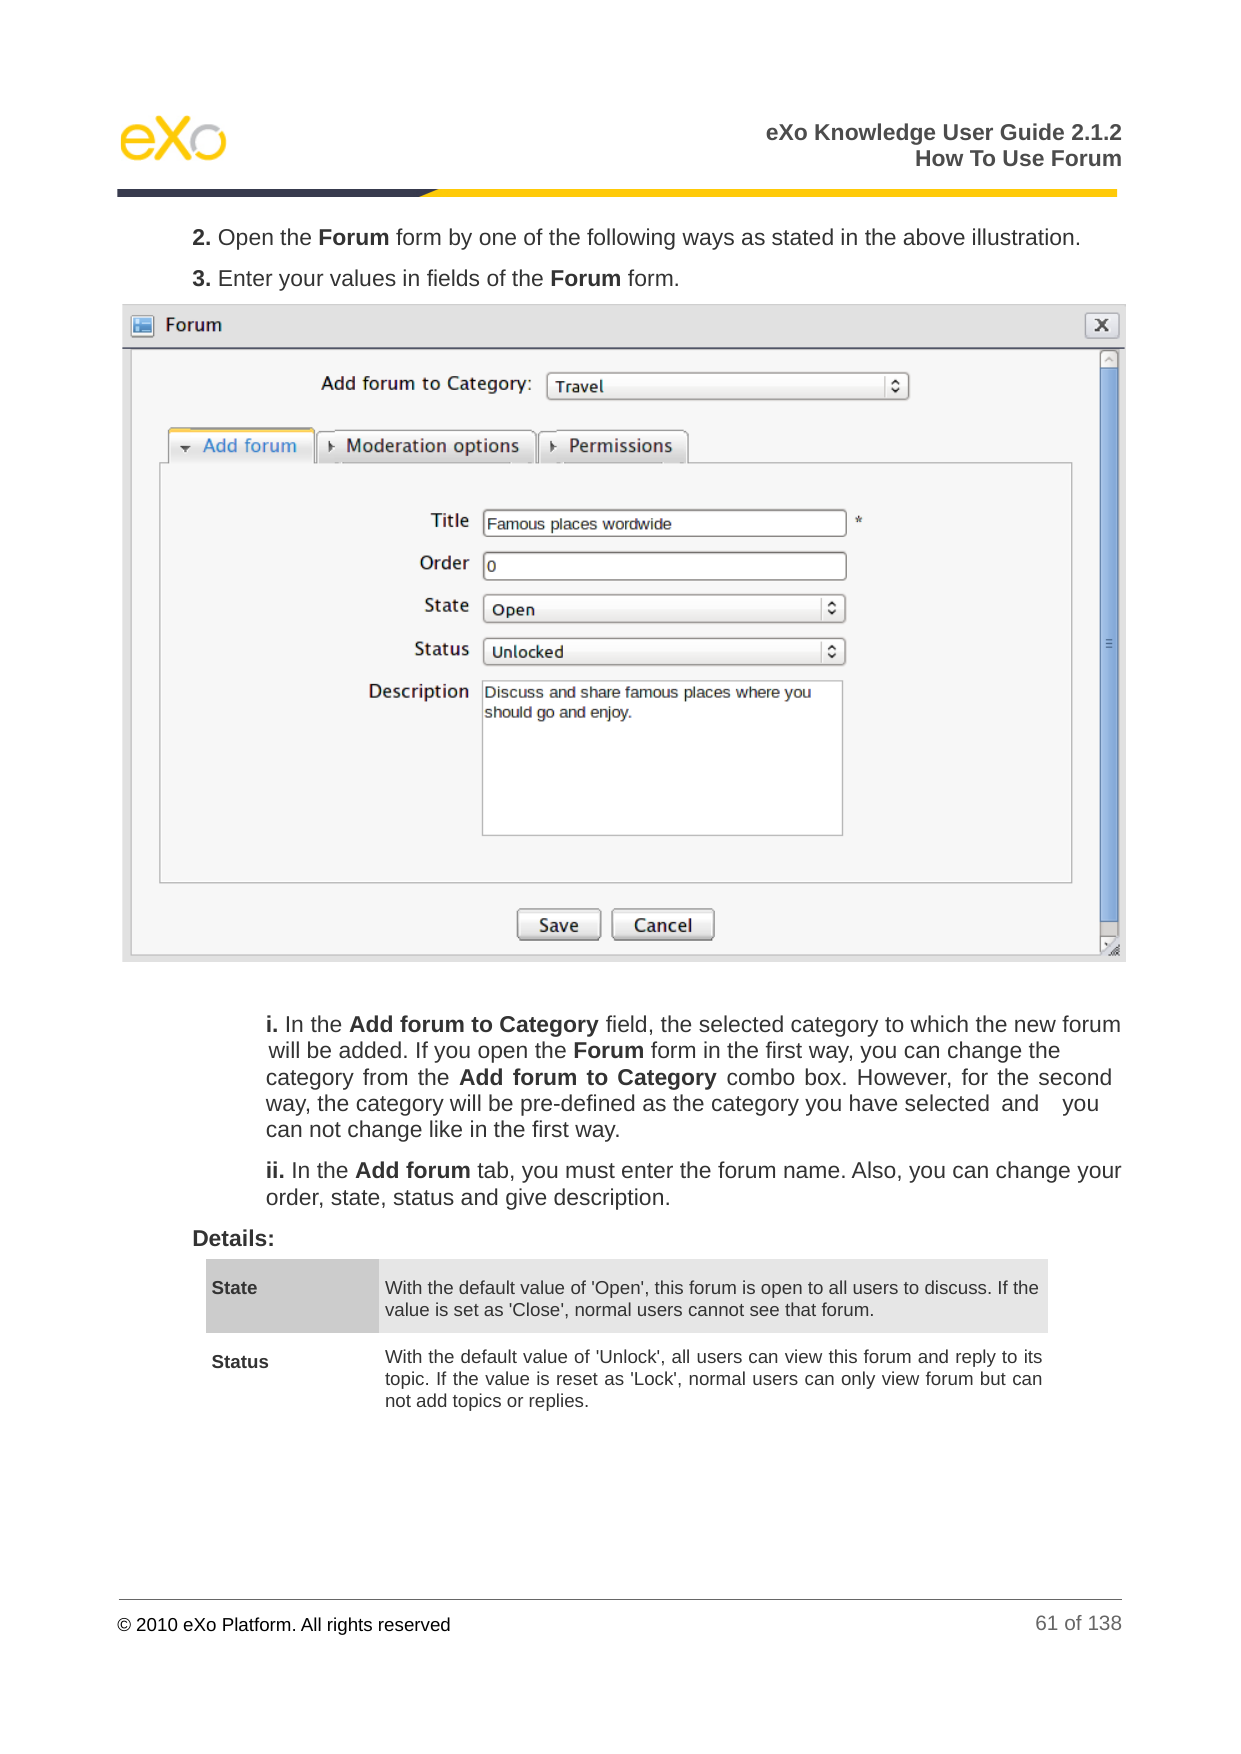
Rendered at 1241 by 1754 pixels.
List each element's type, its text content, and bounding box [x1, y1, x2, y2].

picture [122, 304, 1126, 962]
table_cell With the default value of 'Unlock', all users can view this forum and reply to its topic. If the value is reset as 'Lock', normal users can only view forum but can not add topics or replies. [379, 1333, 1048, 1424]
list 3. Enter your values in fields of the Forum form. [154, 265, 1122, 291]
list 2. Open the Forum form by one of the following ways as stated in the above illustration. [154, 223, 1122, 250]
picture [120, 115, 227, 161]
table_header With the default value of 'Open', this forum is open to all users to discuss. If the value is set as 'Close', normal users cannot see that forum. [379, 1259, 1048, 1333]
table_cell Status [206, 1333, 379, 1424]
picture [117, 189, 1118, 197]
table_header State [206, 1259, 379, 1333]
text ii. In the Add forum tab, you must enter the forum name. Also, you can change your order, state, status and give description. [118, 1157, 1122, 1210]
text Details: [118, 1225, 1122, 1252]
text i. In the Add forum to Category field, the selected category to which the new forum will be added. If you open the Forum form in the first way, you can change the category from the Add forum to Category combo box. However, for the second way, the category will be pre-defined as the category you have selected and you can not change like in the first way. [118, 1011, 1122, 1142]
